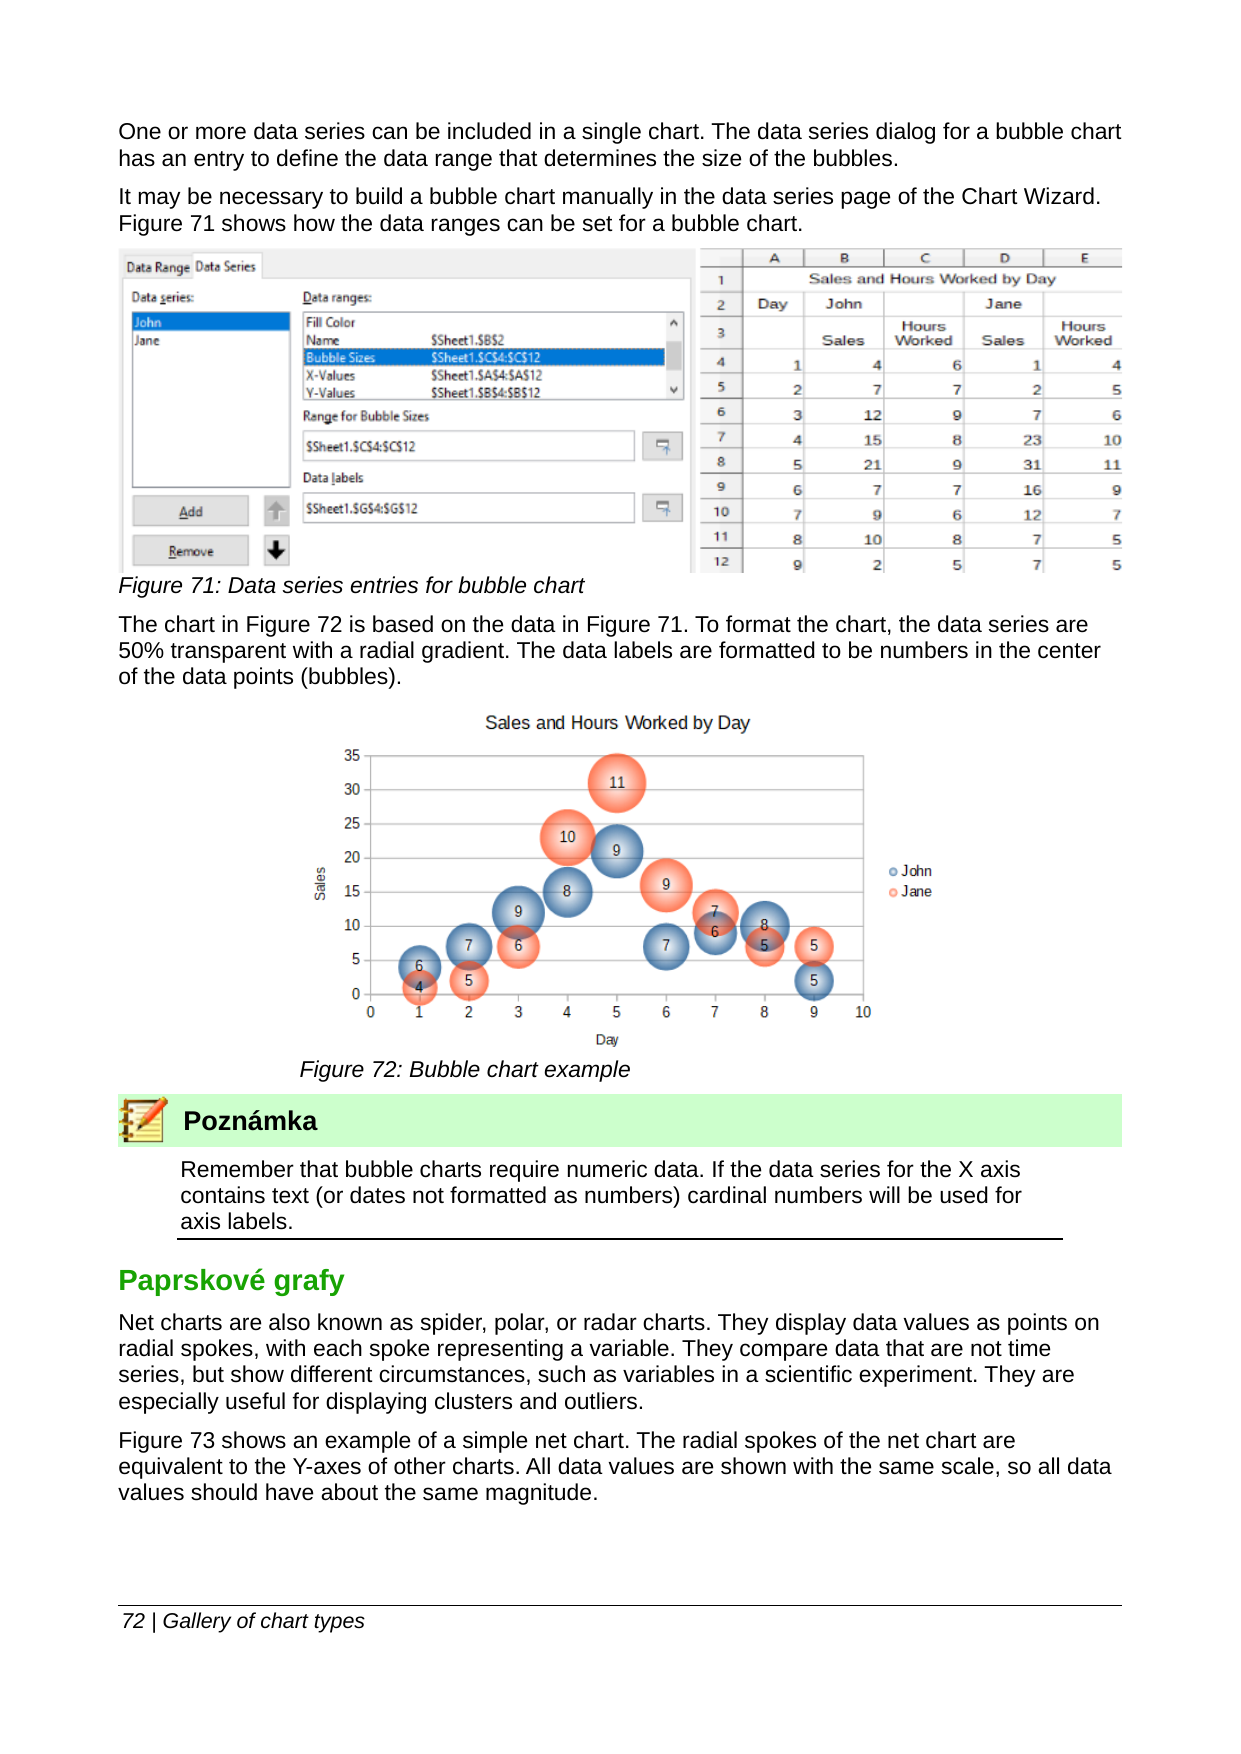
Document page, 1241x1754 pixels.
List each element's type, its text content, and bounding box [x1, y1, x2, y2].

text The chart in Figure 72 is based on the data in Figure 71. To format the chart, the data series are 50% transparent with a radial gradient. The data labels are formatted to be numbers in the center of the data points (bubbles). [118, 611, 1122, 690]
text Figure 71: Data series entries for bubble chart [118, 573, 1122, 599]
picture [119, 1095, 170, 1146]
text Figure 72: Bubble chart example [299, 1057, 941, 1082]
text Figure 73 shows an example of a simple net chart. The radial spokes of the net chart are equivalent to the Y-axes of other charts. All data values are shown with the same scale, so all data values should have about the same magnitude. [118, 1427, 1122, 1506]
picture [299, 702, 941, 1057]
text It may be necessary to build a bubble chart manually in the data series page of the Chart Wizard. Figure 71 shows how the data ranges can be set for a bubble chart. [118, 183, 1122, 236]
subtitle Paprskové grafy [118, 1263, 1122, 1297]
text Remember that bubble charts require numeric data. If the data series for the X axis contains text (or dates not formatted as numbers) cardinal numbers will be used for axis labels. [177, 1152, 1063, 1238]
text One or more data series can be included in a single chart. The data series dialog for a bubble chart has an entry to define the data range that determines the size of the bubbles. [118, 118, 1122, 171]
text Net charts are also known as spider, polar, or radar charts. They display data values as points on radial spokes, with each spoke representing a variable. They compare data that are not time series, but show different circumstances, such as variables in a scientific experiment. They are especially useful for displaying clusters and outliers. [118, 1309, 1122, 1414]
picture [118, 248, 1123, 573]
subtitle Poznámka [118, 1094, 1122, 1147]
